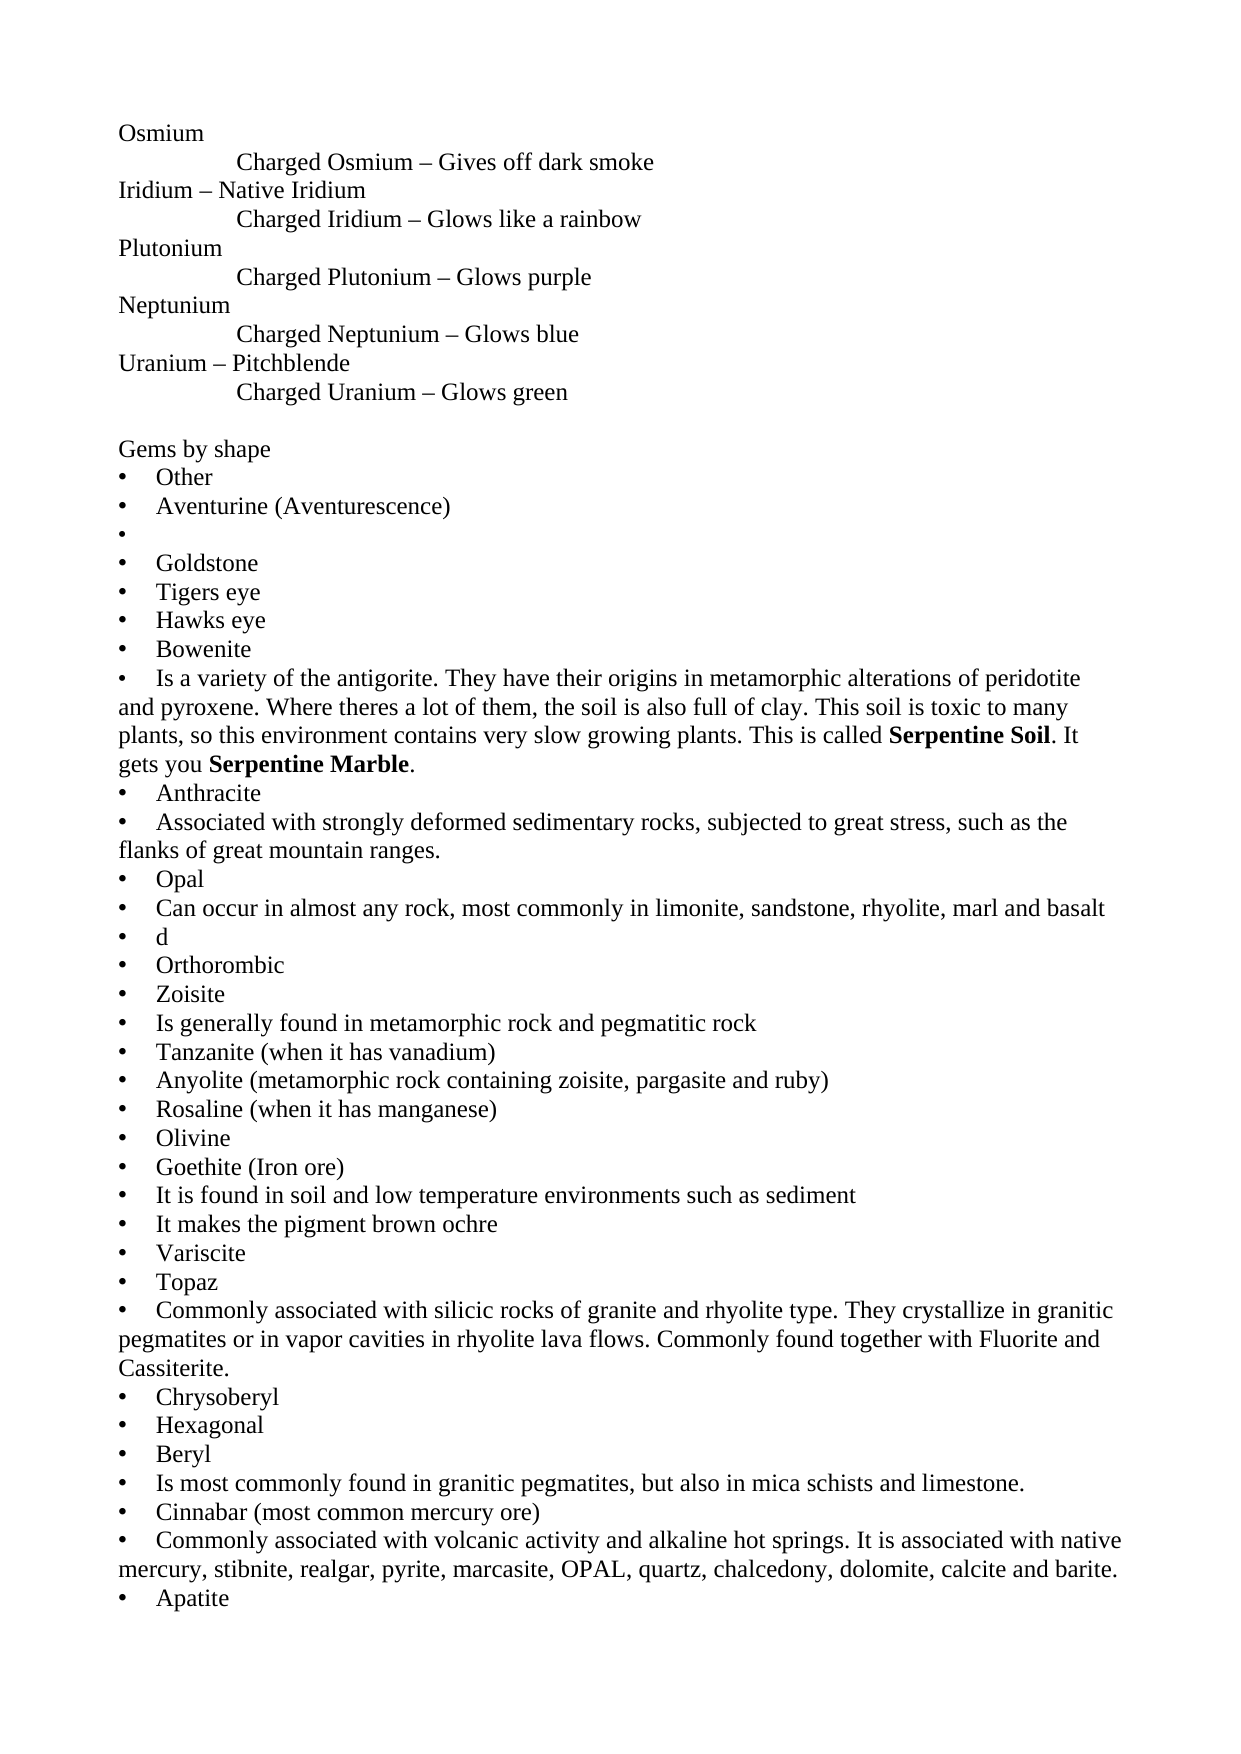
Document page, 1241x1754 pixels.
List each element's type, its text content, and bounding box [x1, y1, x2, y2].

list Anyolite (metamorphic rock containing zoisite, pargasite and ruby) [81, 1065, 1122, 1094]
text Charged Osmium – Gives off dark smoke [118, 147, 1122, 176]
list Commonly associated with volcanic activity and alkaline hot springs. It is associated with native mercury, stibnite, realgar, pyrite, marcasite, OPAL, quartz, chalcedony, dolomite, calcite and barite. [81, 1525, 1122, 1583]
list It makes the pigment brown ochre [81, 1209, 1122, 1238]
list Orthorombic [81, 950, 1122, 979]
list Aventurine (Aventurescence) [81, 491, 1122, 520]
list Topaz [81, 1267, 1122, 1295]
list Tigers eye [81, 577, 1122, 605]
text Uranium – Pitchblende [118, 348, 1122, 377]
list Variscite [81, 1238, 1122, 1267]
text Iridium – Native Iridium [118, 176, 1122, 204]
list Bowenite [81, 634, 1122, 663]
list Hexagonal [81, 1410, 1122, 1439]
list Hawks eye [81, 605, 1122, 634]
list Is most commonly found in granitic pegmatites, but also in mica schists and limestone. [81, 1468, 1122, 1497]
text Charged Iridium – Glows like a rainbow [118, 204, 1122, 233]
text Charged Neptunium – Glows blue [118, 319, 1122, 348]
text Gems by shape [118, 434, 1122, 462]
list Is generally found in metamorphic rock and pegmatitic rock [81, 1008, 1122, 1037]
list Commonly associated with silicic rocks of granite and rhyolite type. They crystallize in granitic pegmatites or in vapor cavities in rhyolite lava flows. Commonly found together with Fluorite and Cassiterite. [81, 1295, 1122, 1382]
list Zoisite [81, 979, 1122, 1008]
text Charged Plutonium – Glows purple [118, 262, 1122, 291]
list d [81, 922, 1122, 950]
list Tanzanite (when it has vanadium) [81, 1037, 1122, 1065]
list It is found in soil and low temperature environments such as sediment [81, 1180, 1122, 1209]
list Opal [81, 864, 1122, 893]
text Neptunium [118, 291, 1122, 319]
list Other [81, 462, 1122, 491]
list Rosaline (when it has manganese) [81, 1094, 1122, 1123]
list Cinnabar (most common mercury ore) [81, 1497, 1122, 1525]
list Apatite [81, 1583, 1122, 1612]
list Can occur in almost any rock, most commonly in limonite, sandstone, rhyolite, marl and basalt [81, 893, 1122, 922]
list Associated with strongly deformed sedimentary rocks, subjected to great stress, such as the flanks of great mountain ranges. [81, 807, 1122, 864]
text Osmium [118, 118, 1122, 147]
list Is a variety of the antigorite. They have their origins in metamorphic alterations of peridotite and pyroxene. Where theres a lot of them, the soil is also full of clay. This soil is toxic to many plants, so this environment contains very slow growing plants. This is called Serpentine Soil. It gets you Serpentine Marble. [81, 663, 1122, 778]
list Beryl [81, 1439, 1122, 1468]
list Goldstone [81, 548, 1122, 577]
list Chrysoberyl [81, 1382, 1122, 1410]
list Olivine [81, 1123, 1122, 1152]
text Plutonium [118, 233, 1122, 262]
list Anthracite [81, 778, 1122, 807]
list Goethite (Iron ore) [81, 1152, 1122, 1180]
text Charged Uranium – Glows green [118, 377, 1122, 406]
